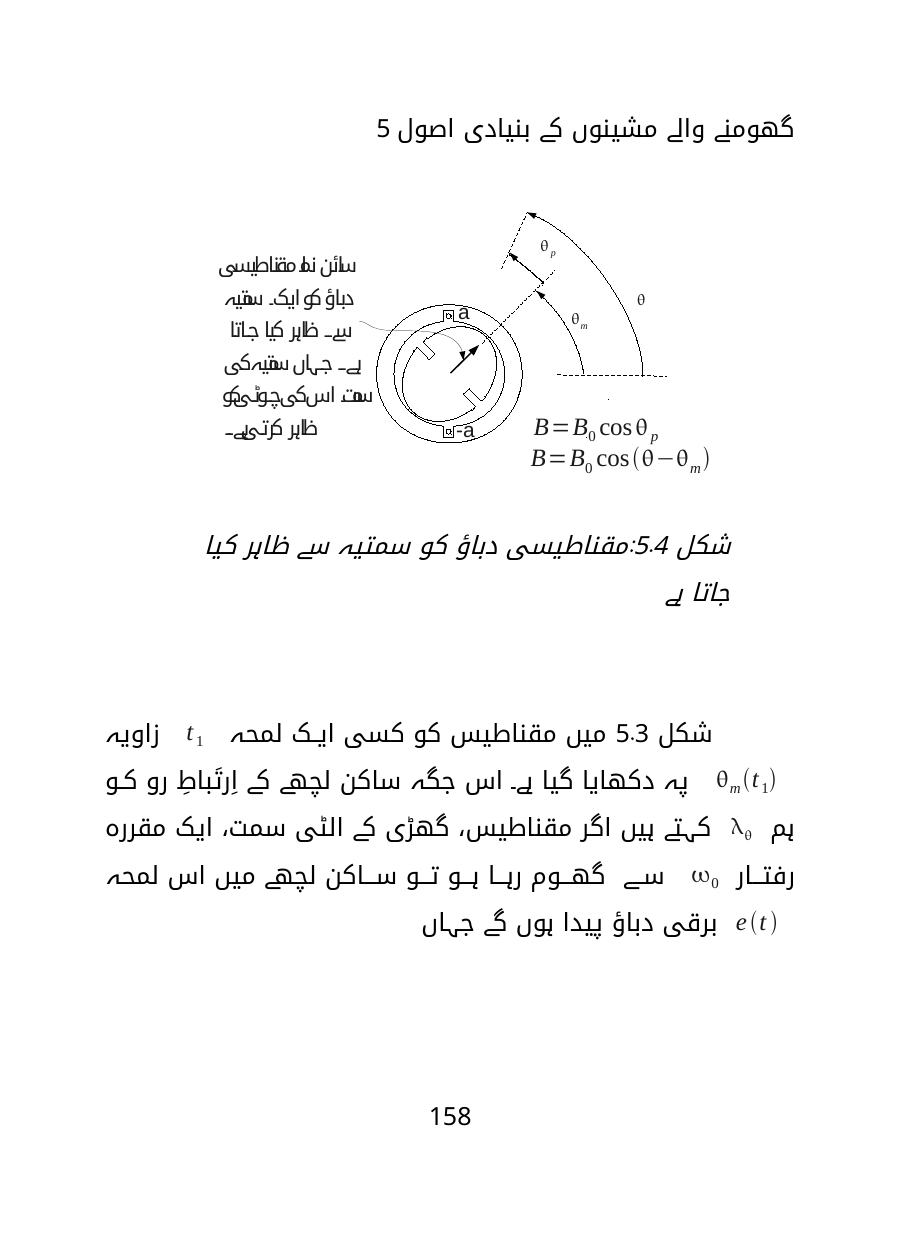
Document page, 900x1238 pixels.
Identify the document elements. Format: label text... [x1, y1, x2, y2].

text شکل 5.3 میں مقناطیس کو کسی ایک لمحہ زاویہ پہ دکھایا گیا ہے۔ اس جگہ ساکن لچھے کے اِرتَباطِ رو کو ہمکہتے ہیں اگر مقناطیس، گھڑی کے الٹی سمت، ایک مقررہ رفتار سے گھوم رہا ہو تو ساکن لچھے میں اس لمحہبرقی دباؤ پیدا ہوں گے جہاں [105, 710, 795, 947]
text شکل 5.4:مقناطیسی دباؤ کو سمتیہ سے ظاہر کیا جاتا ہے [170, 195, 730, 617]
